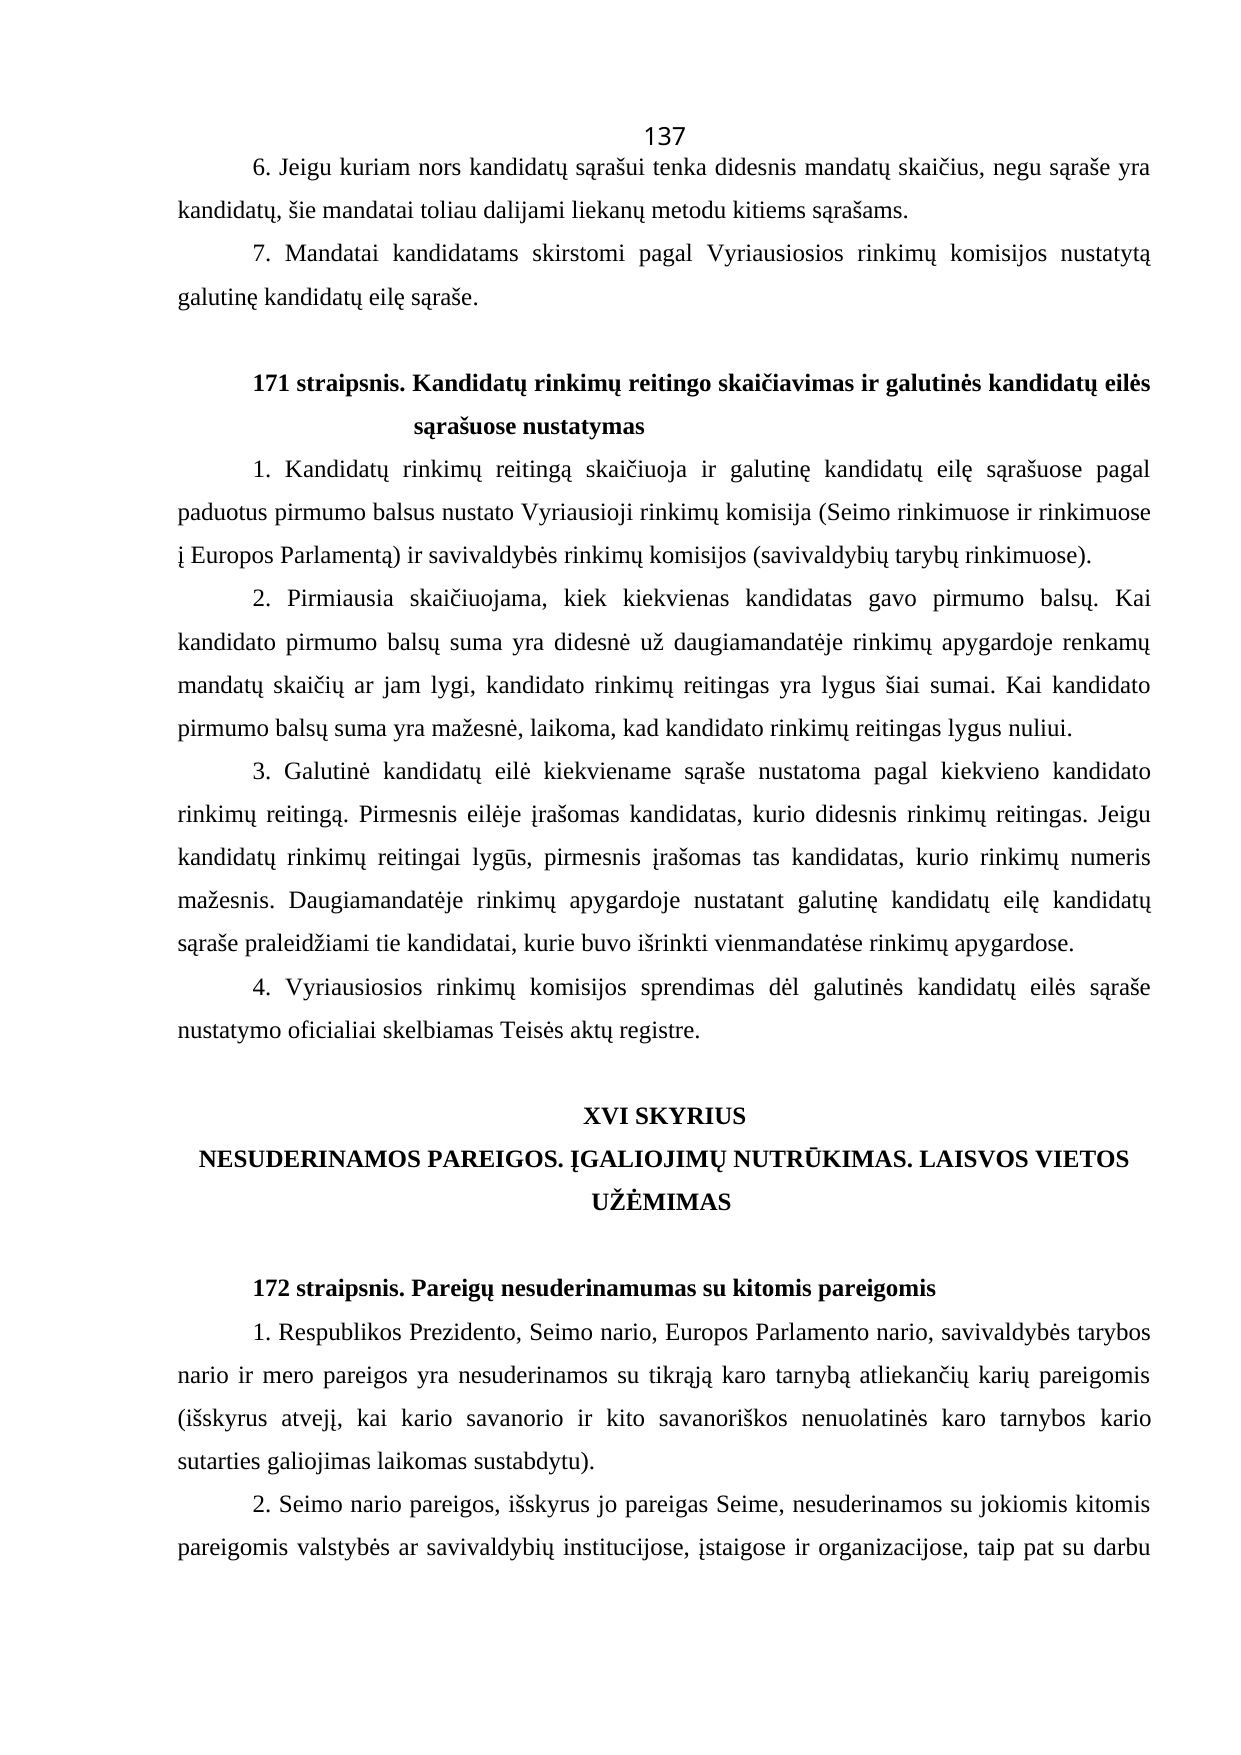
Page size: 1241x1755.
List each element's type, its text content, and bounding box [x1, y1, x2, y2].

text 1. Respublikos Prezidento, Seimo nario, Europos Parlamento nario, savivaldybės tarybos nario ir mero pareigos yra nesuderinamos su tikrąją karo tarnybą atliekančių karių pareigomis (išskyrus atvejį, kai kario savanorio ir kito savanoriškos nenuolatinės karo tarnybos kario sutarties galiojimas laikomas sustabdytu). [177, 1317, 1152, 1475]
text XVI SKYRIUS [177, 1101, 1152, 1130]
text 2. Pirmiausia skaičiuojama, kiek kiekvienas kandidatas gavo pirmumo balsų. Kai kandidato pirmumo balsų suma yra didesnė už daugiamandatėje rinkimų apygardoje renkamų mandatų skaičių ar jam lygi, kandidato rinkimų reitingas yra lygus šiai sumai. Kai kandidato pirmumo balsų suma yra mažesnė, laikoma, kad kandidato rinkimų reitingas lygus nuliui. [177, 583, 1152, 742]
text 3. Galutinė kandidatų eilė kiekviename sąraše nustatoma pagal kiekvieno kandidato rinkimų reitingą. Pirmesnis eilėje įrašomas kandidatas, kurio didesnis rinkimų reitingas. Jeigu kandidatų rinkimų reitingai lygūs, pirmesnis įrašomas tas kandidatas, kurio rinkimų numeris mažesnis. Daugiamandatėje rinkimų apygardoje nustatant galutinę kandidatų eilę kandidatų sąraše praleidžiami tie kandidatai, kurie buvo išrinkti vienmandatėse rinkimų apygardose. [177, 756, 1152, 957]
text 6. Jeigu kuriam nors kandidatų sąrašui tenka didesnis mandatų skaičius, negu sąraše yra kandidatų, šie mandatai toliau dalijami liekanų metodu kitiems sąrašams. [177, 152, 1152, 224]
text 172 straipsnis. Pareigų nesuderinamumas su kitomis pareigomis [177, 1273, 1152, 1302]
text 171 straipsnis. Kandidatų rinkimų reitingo skaičiavimas ir galutinės kandidatų eilės sąrašuose nustatymas [252, 368, 1152, 440]
text 2. Seimo nario pareigos, išskyrus jo pareigas Seime, nesuderinamos su jokiomis kitomis pareigomis valstybės ar savivaldybių institucijose, įstaigose ir organizacijose, taip pat su darbu [177, 1489, 1152, 1561]
text 7. Mandatai kandidatams skirstomi pagal Vyriausiosios rinkimų komisijos nustatytą galutinę kandidatų eilę sąraše. [177, 238, 1152, 310]
text 1. Kandidatų rinkimų reitingą skaičiuoja ir galutinę kandidatų eilę sąrašuose pagal paduotus pirmumo balsus nustato Vyriausioji rinkimų komisija (Seimo rinkimuose ir rinkimuose į Europos Parlamentą) ir savivaldybės rinkimų komisijos (savivaldybių tarybų rinkimuose). [177, 454, 1152, 569]
text NESUDERINAMOS PAREIGOS. ĮGALIOJIMŲ NUTRŪKIMAS. LAISVOS VIETOS UŽĖMIMAS [177, 1144, 1152, 1216]
text 4. Vyriausiosios rinkimų komisijos sprendimas dėl galutinės kandidatų eilės sąraše nustatymo oficialiai skelbiamas Teisės aktų registre. [177, 972, 1152, 1043]
